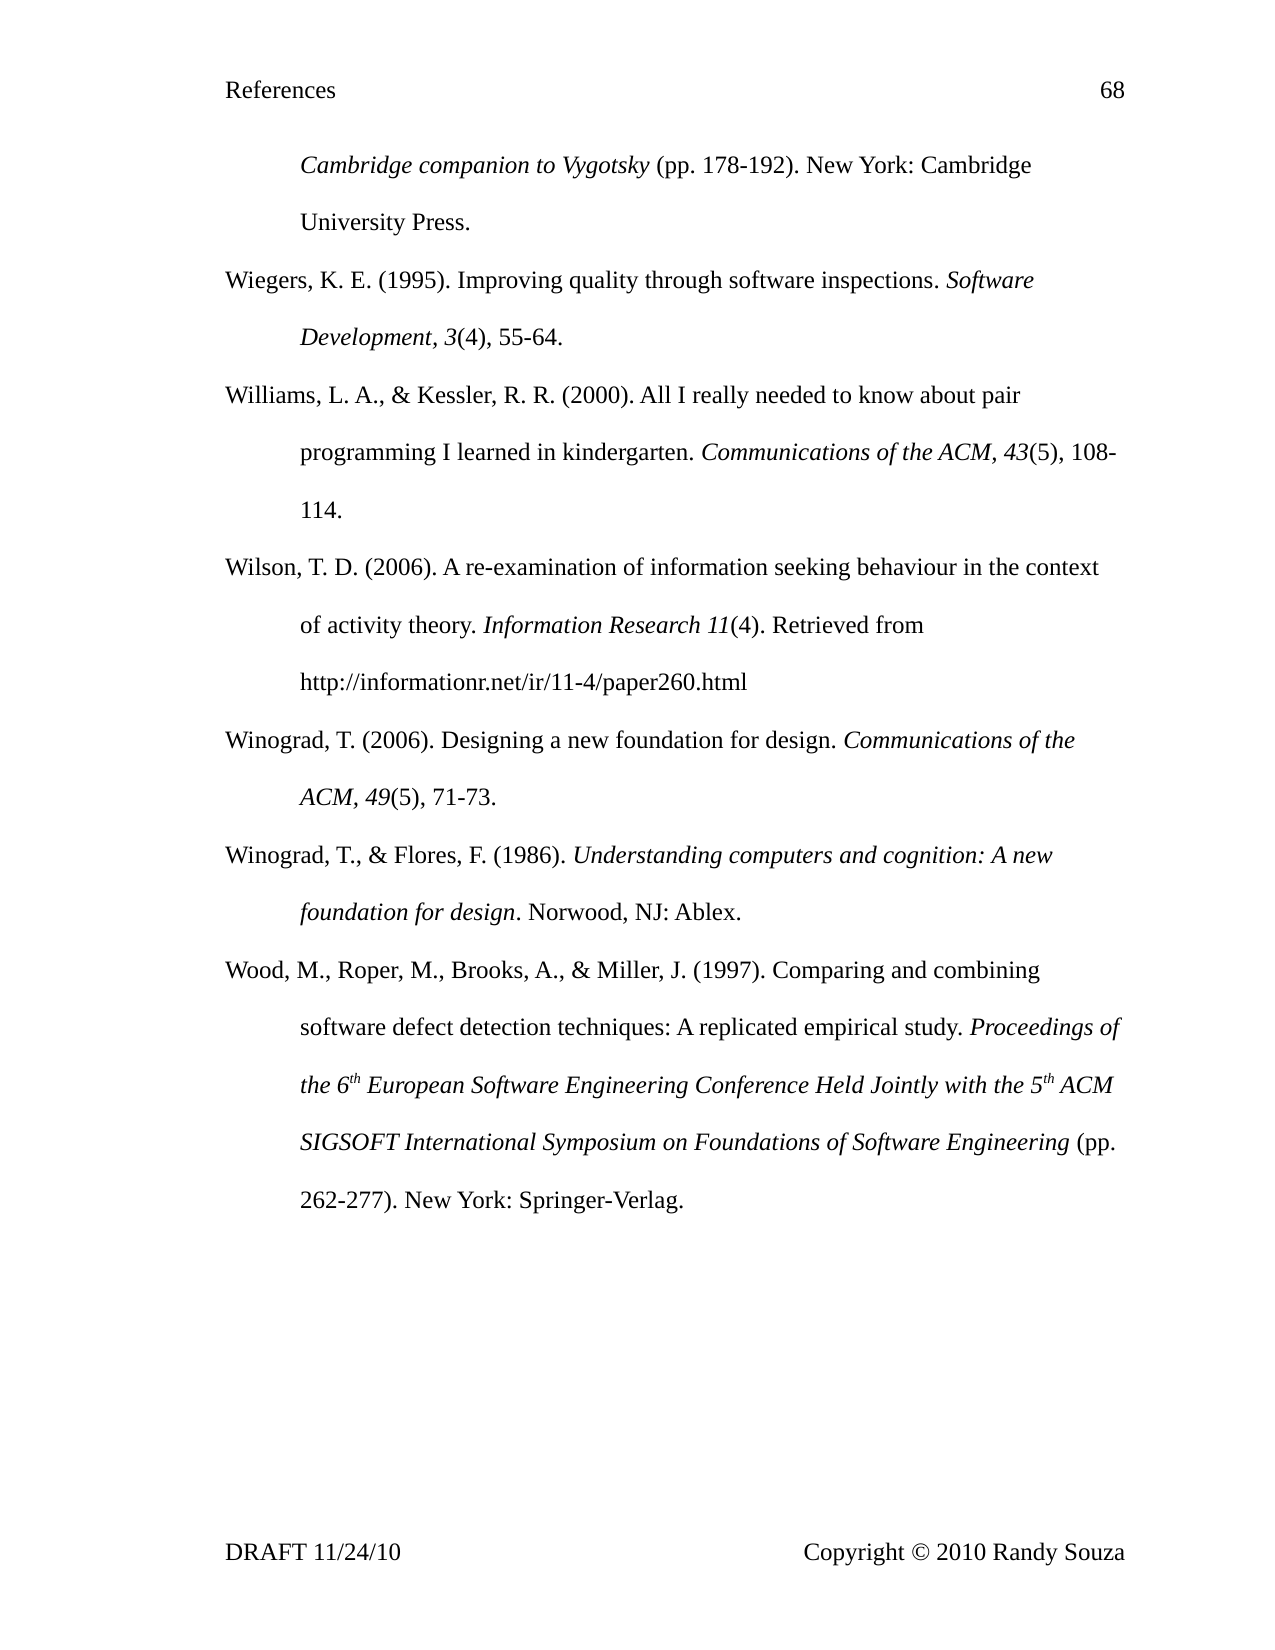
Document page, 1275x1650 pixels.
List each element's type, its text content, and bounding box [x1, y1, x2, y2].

text Cambridge companion to Vygotsky (pp. 178-192). New York: Cambridge University Press. [225, 150, 1125, 236]
text Wilson, T. D. (2006). A re-examination of information seeking behaviour in the context of activity theory. Information Research 11(4). Retrieved from http://informationr.net/ir/11-4/paper260.html [225, 552, 1125, 696]
text Williams, L. A., & Kessler, R. R. (2000). All I really needed to know about pair programming I learned in kindergarten. Communications of the ACM, 43(5), 108-114. [225, 380, 1125, 524]
text Winograd, T. (2006). Designing a new foundation for design. Communications of the ACM, 49(5), 71-73. [225, 725, 1125, 811]
text Winograd, T., & Flores, F. (1986). Understanding computers and cognition: A new foundation for design. Norwood, NJ: Ablex. [225, 840, 1125, 926]
text Wood, M., Roper, M., Brooks, A., & Miller, J. (1997). Comparing and combining software defect detection techniques: A replicated empirical study. Proceedings of the 6th European Software Engineering Conference Held Jointly with the 5th ACM SIGSOFT International Symposium on Foundations of Software Engineering (pp. 262-277). New York: Springer-Verlag. [225, 955, 1125, 1214]
text Wiegers, K. E. (1995). Improving quality through software inspections. Software Development, 3(4), 55-64. [225, 265, 1125, 351]
